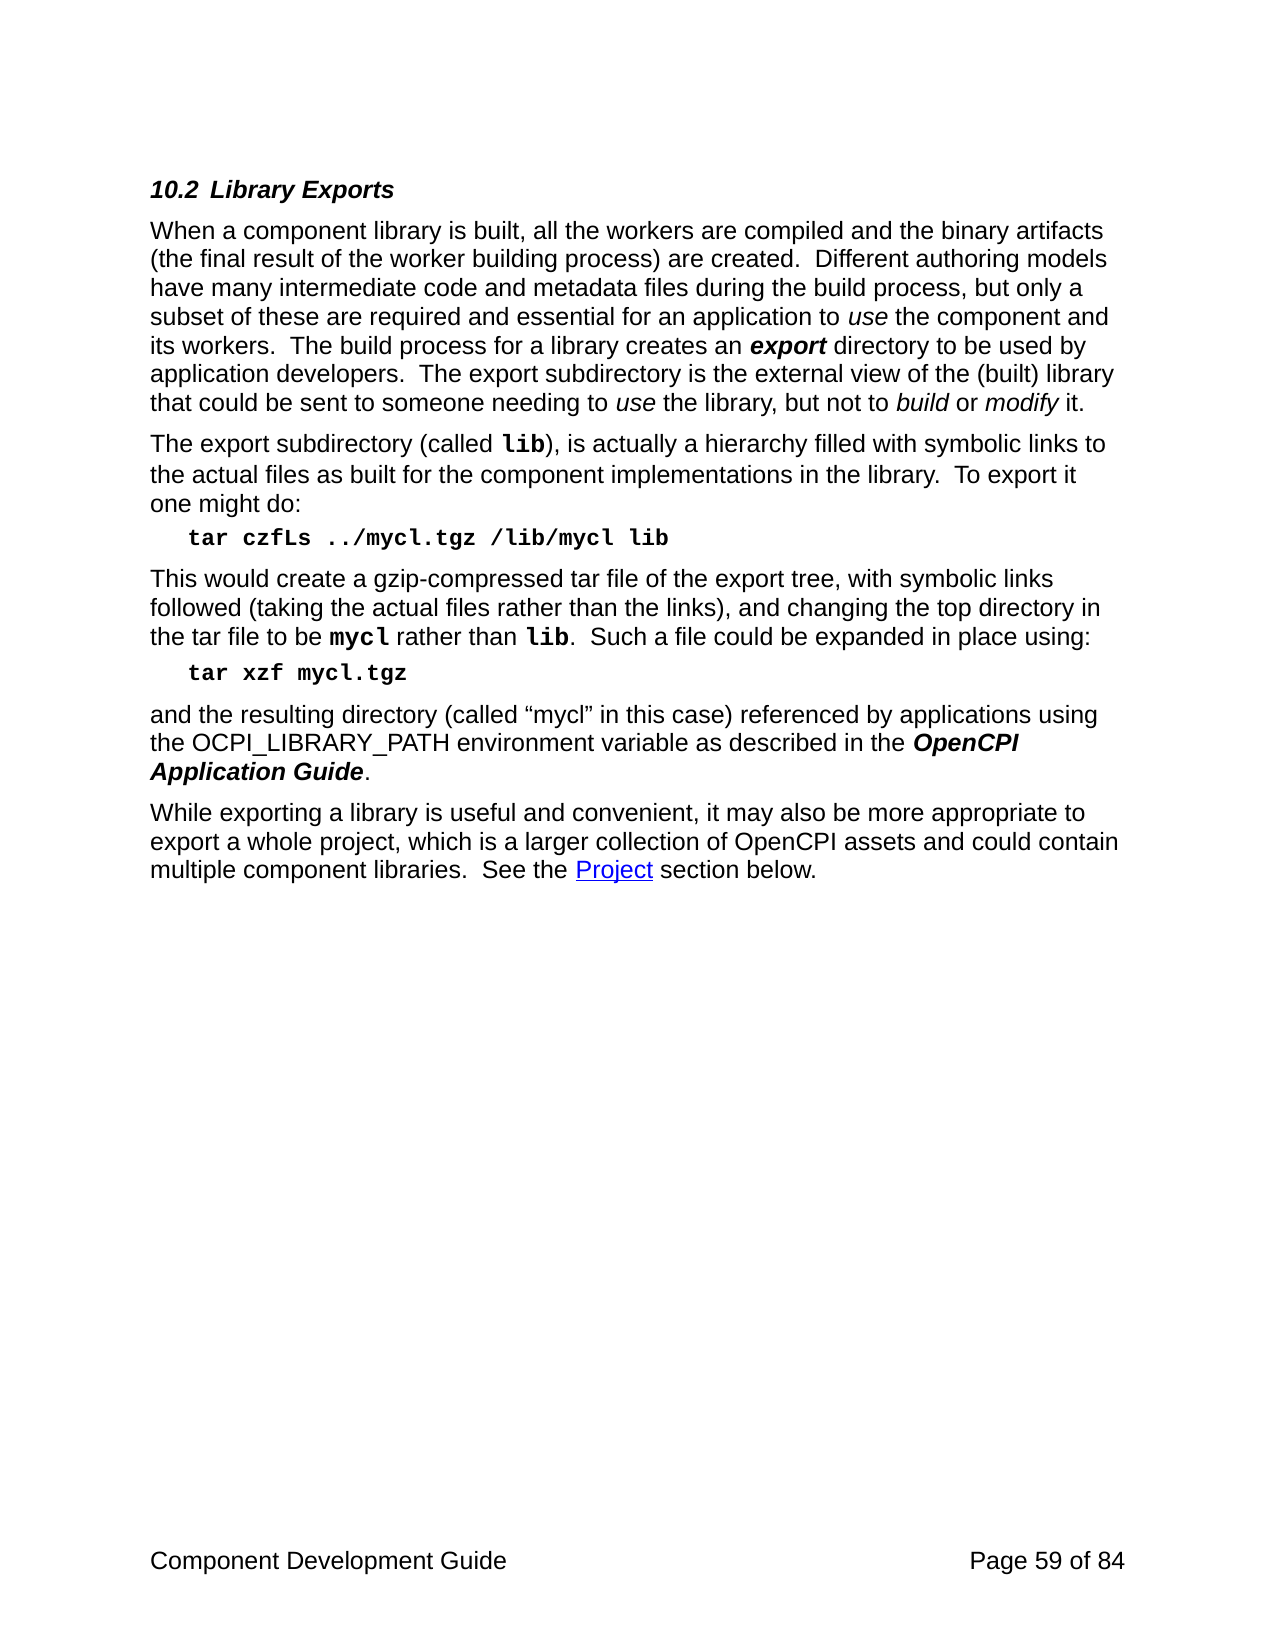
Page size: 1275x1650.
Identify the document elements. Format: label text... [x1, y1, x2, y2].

text tar czfLs ../mycl.tgz /lib/mycl lib [187, 526, 1125, 552]
subtitle Library Exports [150, 175, 1125, 204]
text tar xzf mycl.tgz [187, 662, 1125, 688]
text This would create a gzip-compressed tar file of the export tree, with symbolic links followed (taking the actual files rather than the links), and changing the top directory in the tar file to be mycl rather than lib. Such a file could be expanded in place using: [150, 564, 1125, 653]
text The export subdirectory (called lib), is actually a hierarchy filled with symbolic links to the actual files as built for the component implementations in the library. To export it one might do: [150, 429, 1125, 517]
text While exporting a library is useful and convenient, it may also be more appropriate to export a whole project, which is a larger collection of OpenCPI assets and could contain multiple component libraries. See the Project section below. [150, 798, 1125, 884]
text When a component library is built, all the workers are compiled and the binary artifacts (the final result of the worker building process) are created. Different authoring models have many intermediate code and metadata files during the build process, but only a subset of these are required and essential for an application to use the component and its workers. The build process for a library creates an export directory to be used by application developers. The export subdirectory is the external view of the (built) library that could be sent to someone needing to use the library, but not to build or modify it. [150, 216, 1125, 417]
text and the resulting directory (called “mycl” in this case) referenced by applications using the OCPI_LIBRARY_PATH environment variable as described in the OpenCPI Application Guide. [150, 699, 1125, 786]
